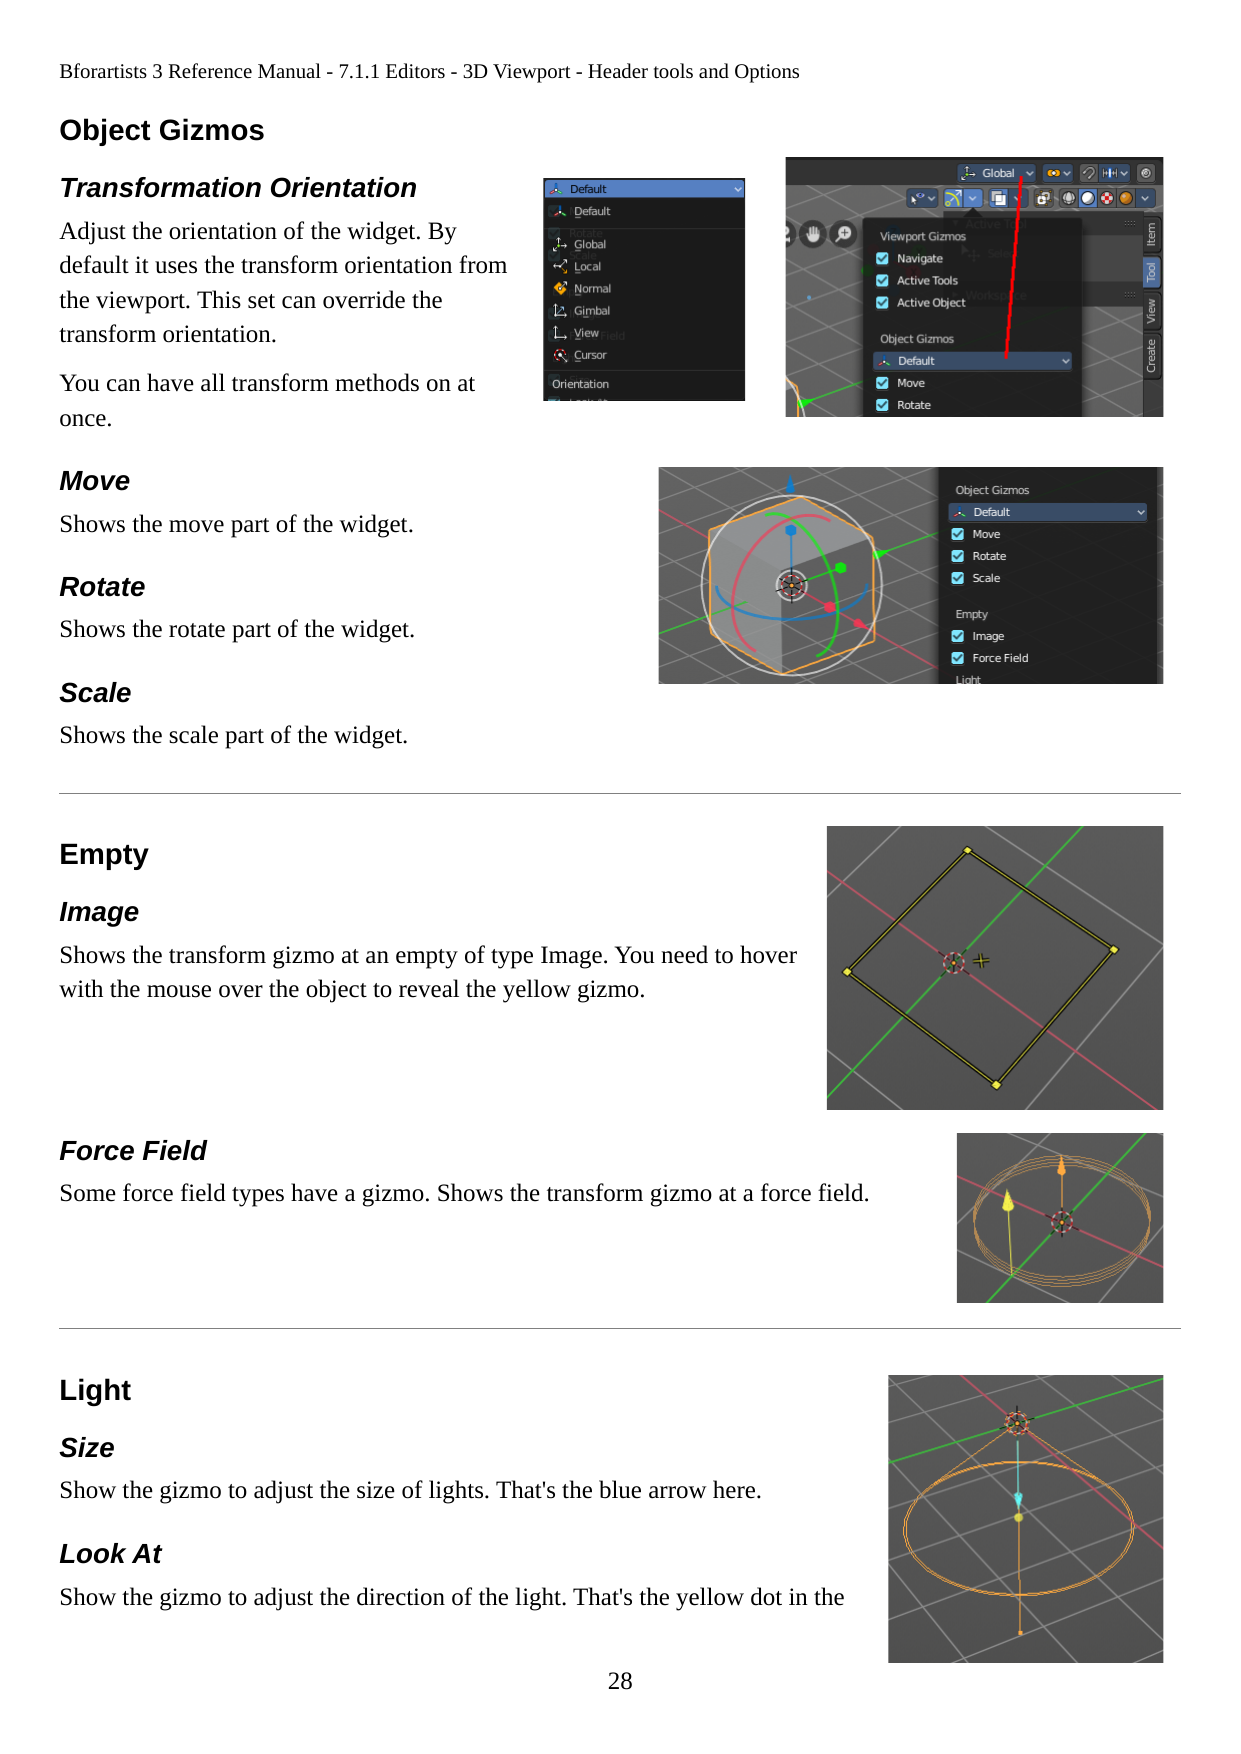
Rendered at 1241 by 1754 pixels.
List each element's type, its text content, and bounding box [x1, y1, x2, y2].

subtitle Object Gizmos [59, 113, 1181, 146]
subtitle [1164, 171, 1181, 203]
picture [543, 178, 746, 401]
text Shows the move part of the widget. [59, 509, 658, 537]
subtitle Move [59, 464, 1181, 496]
picture [888, 1375, 1164, 1663]
subtitle Rotate [59, 570, 658, 602]
subtitle [1164, 1134, 1181, 1166]
text Show the gizmo to adjust the size of lights. That's the blue arrow here. [59, 1476, 888, 1504]
picture [658, 467, 1164, 684]
subtitle [1164, 837, 1181, 871]
subtitle [1164, 1431, 1181, 1463]
subtitle Transformation Orientation [59, 171, 785, 203]
text Shows the scale part of the widget. [59, 721, 1181, 749]
subtitle [1164, 570, 1181, 602]
subtitle Light [59, 1372, 1181, 1406]
text Show the gizmo to adjust the direction of the light. That's the yellow dot in the [59, 1582, 888, 1610]
picture [826, 826, 1164, 1110]
picture [956, 1133, 1164, 1303]
text Some force field types have a gizmo. Shows the transform gizmo at a force field. [59, 1178, 956, 1207]
picture [785, 157, 1164, 417]
subtitle Empty [59, 837, 826, 871]
subtitle Look At [59, 1537, 888, 1569]
subtitle [1164, 896, 1181, 927]
subtitle Size [59, 1431, 888, 1463]
text You can have all transform methods on at once. [59, 368, 1181, 431]
subtitle Force Field [59, 1134, 956, 1166]
text [746, 216, 785, 348]
subtitle [1164, 1537, 1181, 1569]
subtitle Scale [59, 676, 1181, 708]
text Shows the transform gizmo at an empty of type Image. You need to hover with the mouse over the object to reveal the yellow gizmo. [59, 940, 826, 1003]
subtitle Image [59, 896, 826, 927]
text Adjust the orientation of the widget. By default it uses the transform orientation from the viewport. This set can override the transform orientation. [59, 216, 543, 348]
text Shows the rotate part of the widget. [59, 614, 658, 643]
